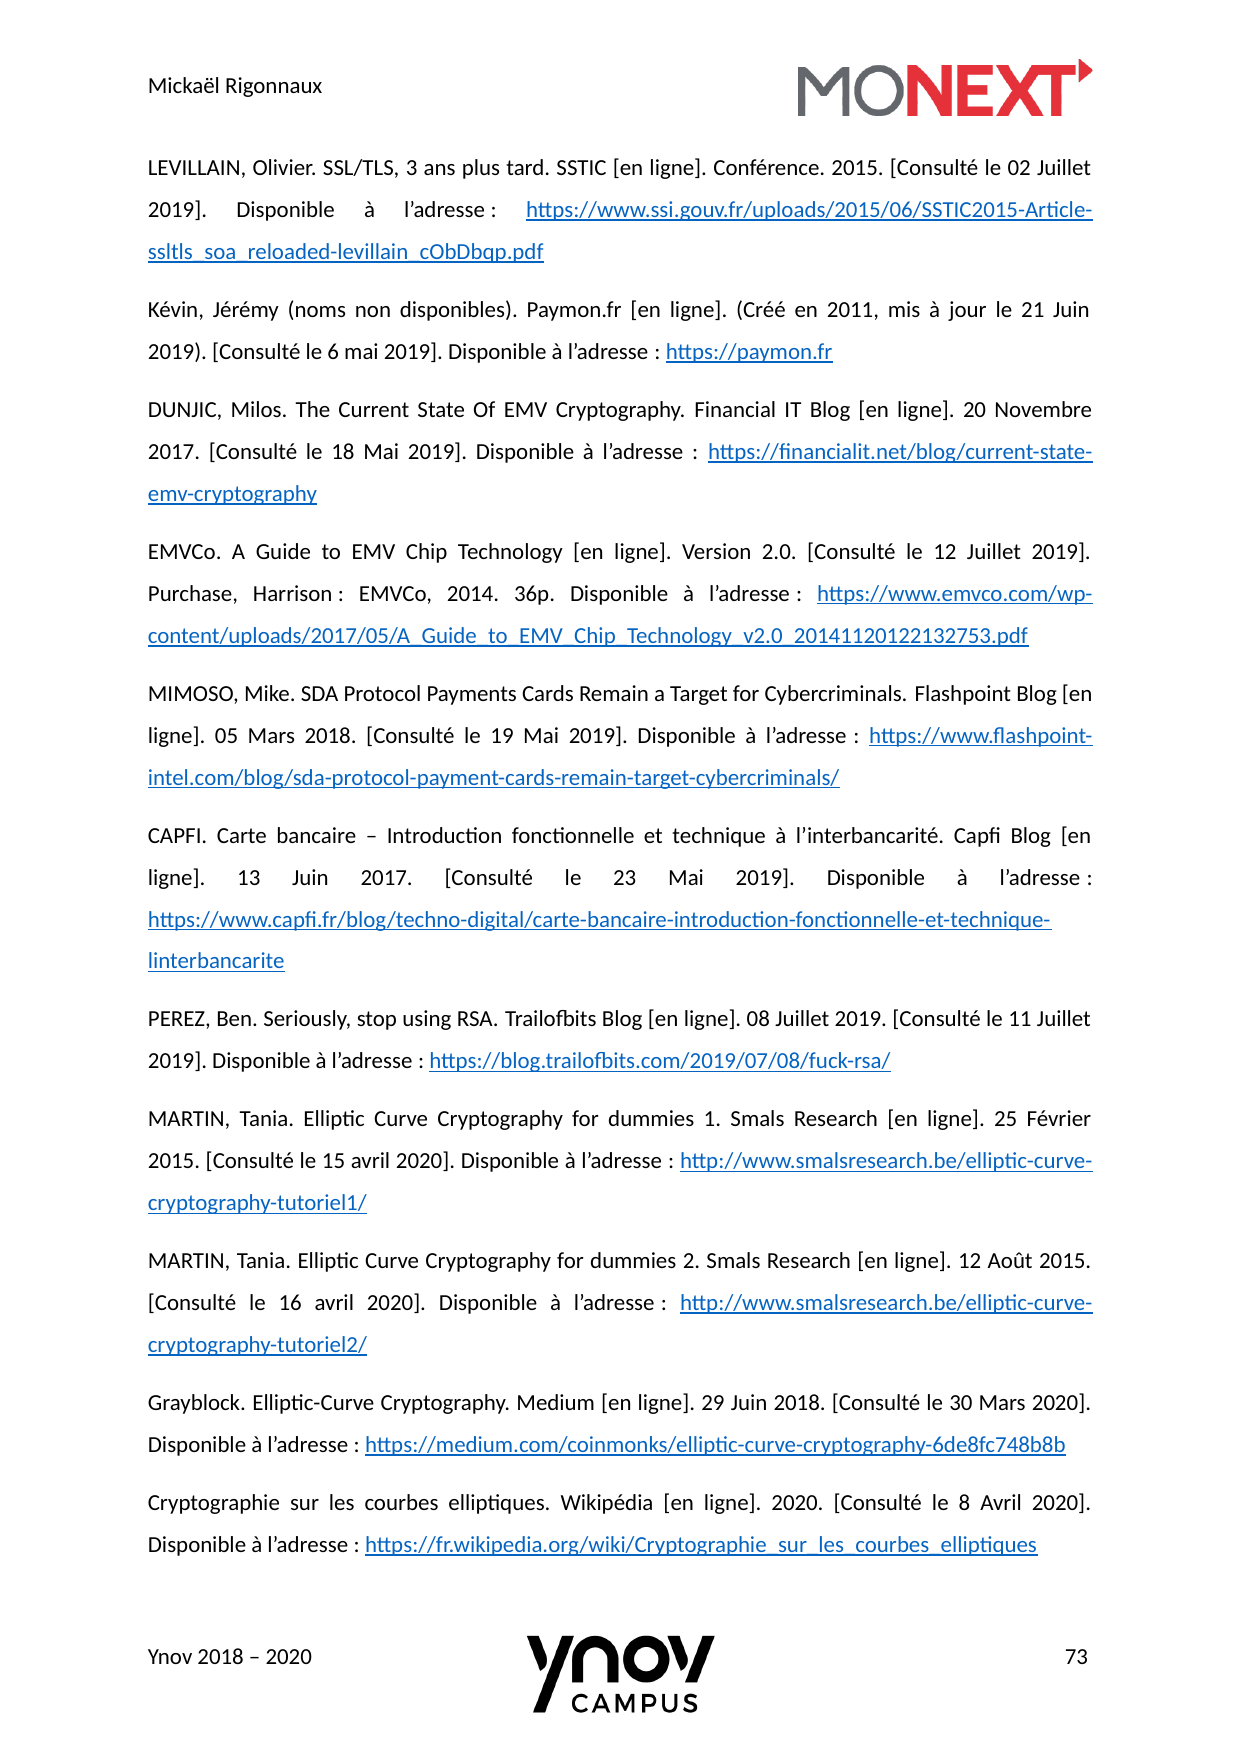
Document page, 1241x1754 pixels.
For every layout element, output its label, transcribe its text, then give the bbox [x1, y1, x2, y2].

text Grayblock. Elliptic-Curve Cryptography. Medium [en ligne]. 29 Juin 2018. [Consulté le 30 Mars 2020]. Disponible à l’adresse : https://medium.com/coinmonks/elliptic-curve-cryptography-6de8fc748b8b [148, 1388, 1093, 1458]
text Cryptographie sur les courbes elliptiques. Wikipédia [en ligne]. 2020. [Consulté le 8 Avril 2020]. Disponible à l’adresse : https://fr.wikipedia.org/wiki/Cryptographie_sur_les_courbes_elliptiques [148, 1488, 1093, 1558]
text MIMOSO, Mike. SDA Protocol Payments Cards Remain a Target for Cybercriminals. Flashpoint Blog [en ligne]. 05 Mars 2018. [Consulté le 19 Mai 2019]. Disponible à l’adresse : https://www.flashpoint-intel.com/blog/sda-protocol-payment-cards-remain-target-cybercriminals/ [148, 679, 1093, 791]
picture [508, 1617, 732, 1730]
text CAPFI. Carte bancaire – Introduction fonctionnelle et technique à l’interbancarité. Capfi Blog [en ligne]. 13 Juin 2017. [Consulté le 23 Mai 2019]. Disponible à l’adresse : https://www.capfi.fr/blog/techno-digital/carte-bancaire-introduction-fonctionnelle-et-technique-linterbancarite [148, 821, 1093, 975]
text Kévin, Jérémy (noms non disponibles). Paymon.fr [en ligne]. (Créé en 2011, mis à jour le 21 Juin 2019). [Consulté le 6 mai 2019]. Disponible à l’adresse : https://paymon.fr [148, 295, 1093, 365]
text MARTIN, Tania. Elliptic Curve Cryptography for dummies 1. Smals Research [en ligne]. 25 Février 2015. [Consulté le 15 avril 2020]. Disponible à l’adresse : http://www.smalsresearch.be/elliptic-curve-cryptography-tutoriel1/ [148, 1104, 1093, 1216]
picture [798, 59, 1093, 116]
text MARTIN, Tania. Elliptic Curve Cryptography for dummies 2. Smals Research [en ligne]. 12 Août 2015. [Consulté le 16 avril 2020]. Disponible à l’adresse : http://www.smalsresearch.be/elliptic-curve-cryptography-tutoriel2/ [148, 1246, 1093, 1358]
text DUNJIC, Milos. The Current State Of EMV Cryptography. Financial IT Blog [en ligne]. 20 Novembre 2017. [Consulté le 18 Mai 2019]. Disponible à l’adresse : https://financialit.net/blog/current-state-emv-cryptography [148, 395, 1093, 507]
text PEREZ, Ben. Seriously, stop using RSA. Trailofbits Blog [en ligne]. 08 Juillet 2019. [Consulté le 11 Juillet 2019]. Disponible à l’adresse : https://blog.trailofbits.com/2019/07/08/fuck-rsa/ [148, 1004, 1093, 1074]
text EMVCo. A Guide to EMV Chip Technology [en ligne]. Version 2.0. [Consulté le 12 Juillet 2019]. Purchase, Harrison : EMVCo, 2014. 36p. Disponible à l’adresse : https://www.emvco.com/wp-content/uploads/2017/05/A_Guide_to_EMV_Chip_Technology_v2.0_20141120122132753.pdf [148, 537, 1093, 649]
text LEVILLAIN, Olivier. SSL/TLS, 3 ans plus tard. SSTIC [en ligne]. Conférence. 2015. [Consulté le 02 Juillet 2019]. Disponible à l’adresse : https://www.ssi.gouv.fr/uploads/2015/06/SSTIC2015-Article-ssltls_soa_reloaded-levillain_cObDbqp.pdf [148, 153, 1093, 265]
